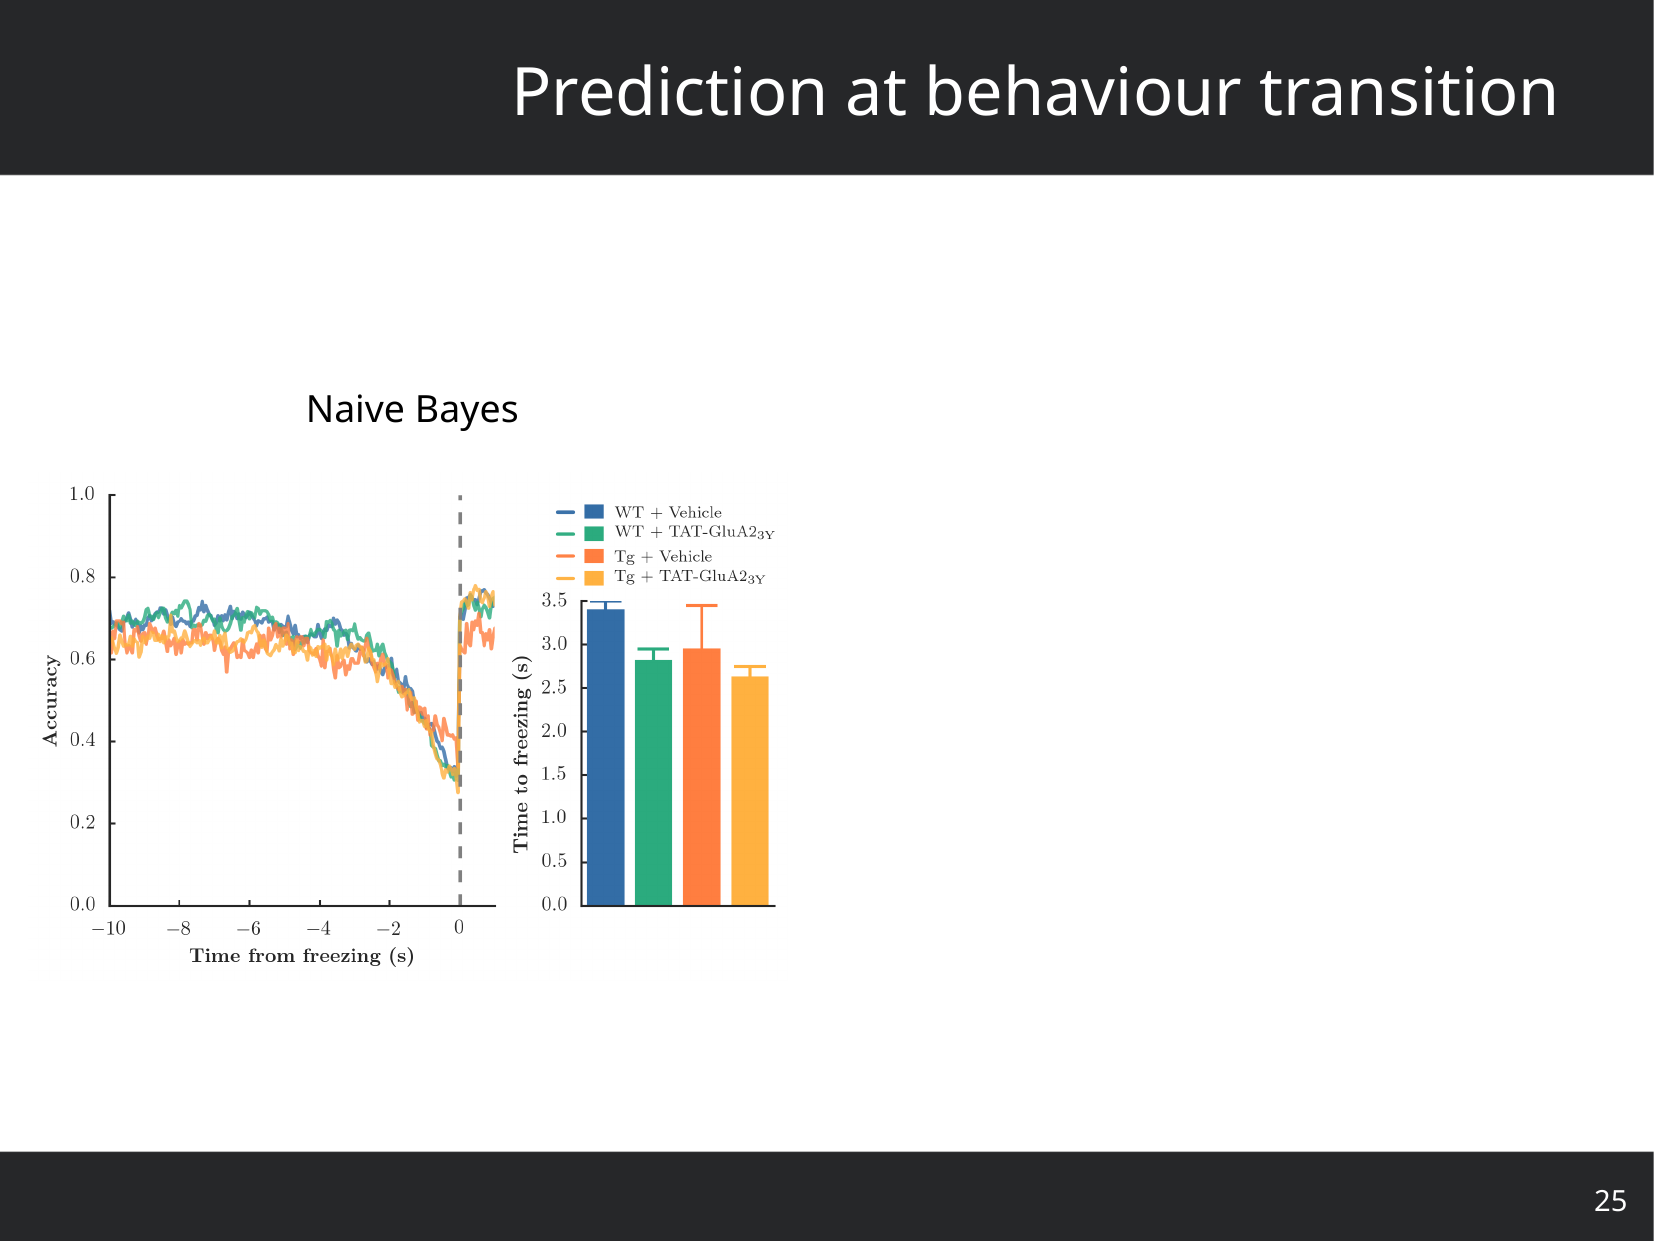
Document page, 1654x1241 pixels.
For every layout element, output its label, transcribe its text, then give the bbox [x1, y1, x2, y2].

picture [0, 0, 1654, 1241]
text_box Naive Bayes [225, 375, 601, 472]
text_box Prediction at behaviour transition [88, 36, 1577, 134]
